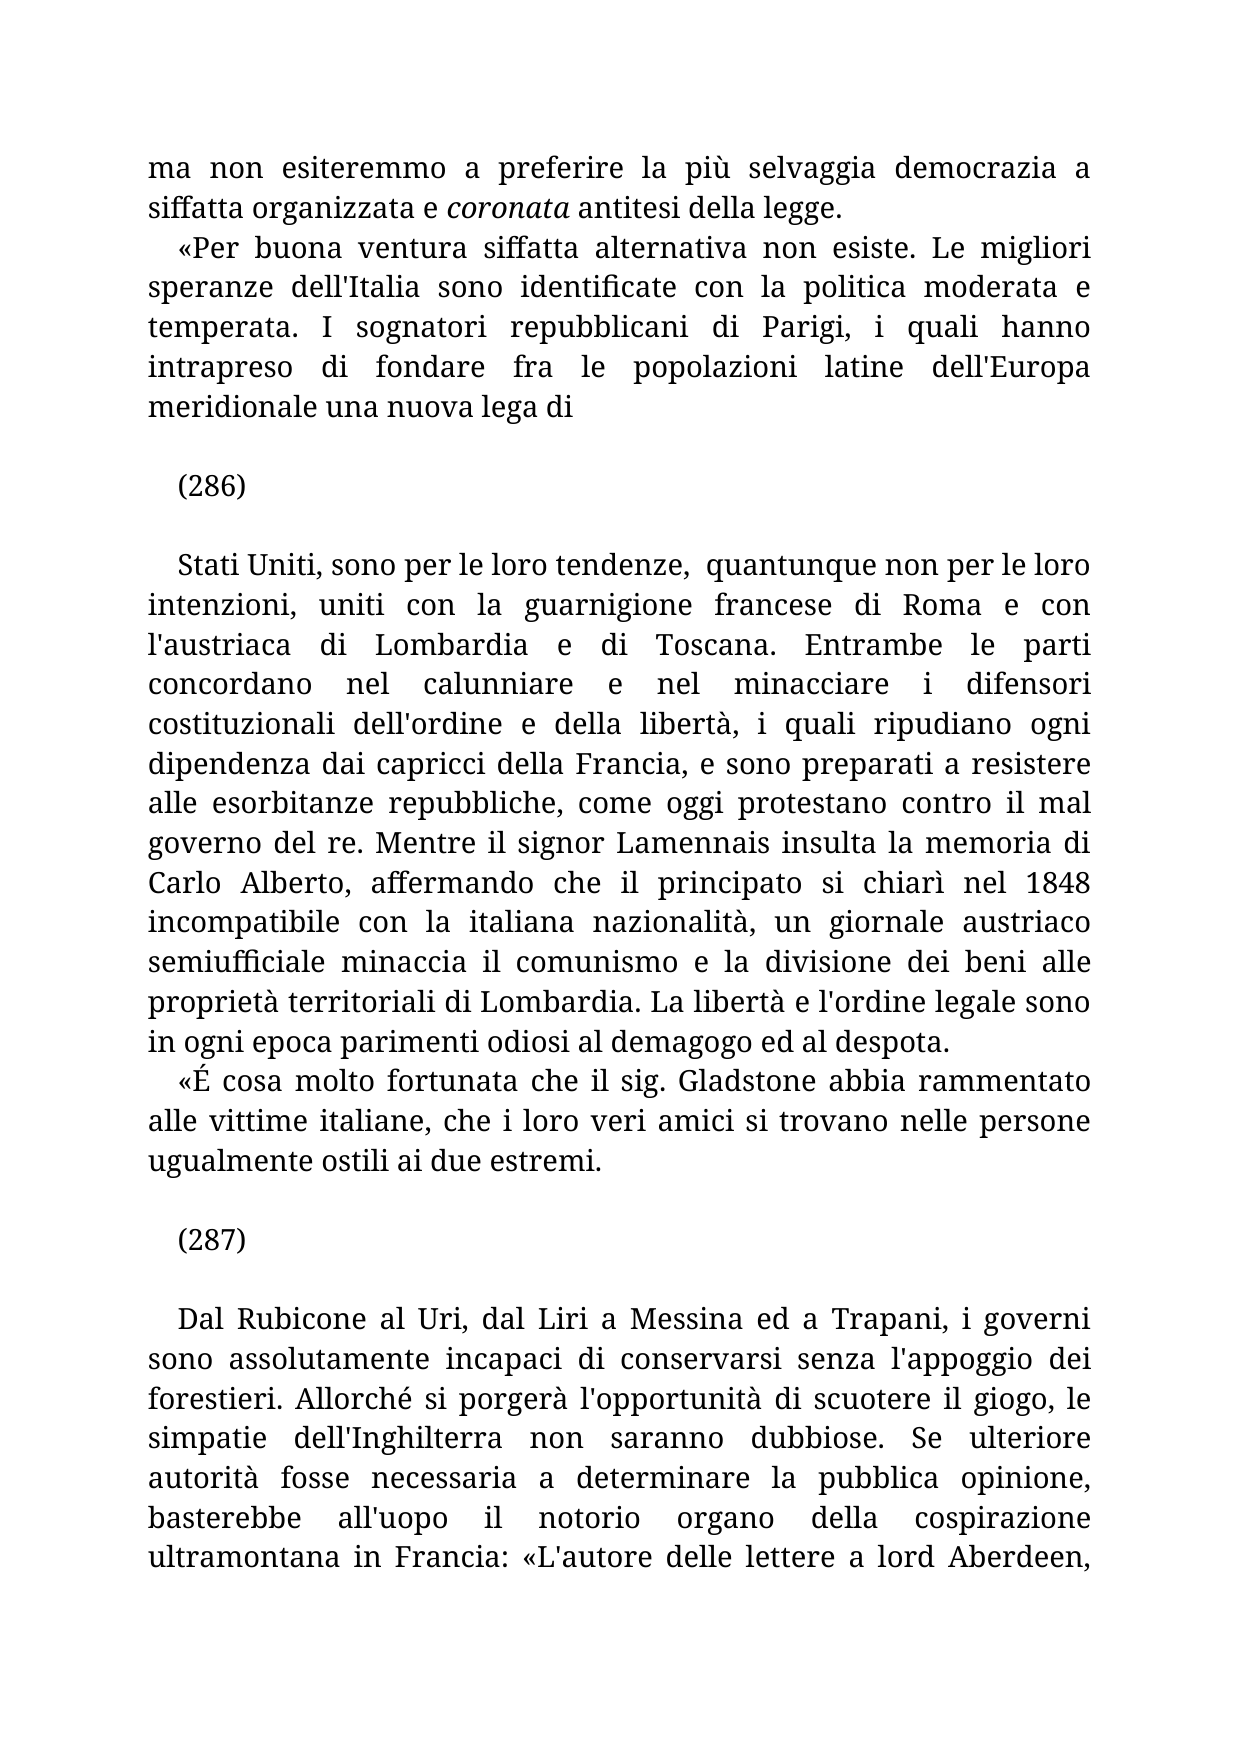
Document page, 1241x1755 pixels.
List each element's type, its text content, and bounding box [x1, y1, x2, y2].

text Stati Uniti, sono per le loro tendenze, quantunque non per le loro intenzioni, uniti con la guarnigione francese di Roma e con l'austriaca di Lombardia e di Toscana. Entrambe le parti concordano nel calunniare e nel minacciare i difensori costituzionali dell'ordine e della libertà, i quali ripudiano ogni dipendenza dai capricci della Francia, e sono preparati a resistere alle esorbitanze repubbliche, come oggi protestano contro il mal governo del re. Mentre il signor Lamennais insulta la memoria di Carlo Alberto, affermando che il principato si chiarì nel 1848 incompatibile con la italiana nazionalità, un giornale austriaco semiufficiale minaccia il comunismo e la divisione dei beni alle proprietà territoriali di Lombardia. La libertà e l'ordine legale sono in ogni epoca parimenti odiosi al demagogo ed al despota. [148, 544, 1093, 1061]
text ma non esiteremmo a preferire la più selvaggia democrazia a siffatta organizzata e coronata antitesi della legge. [148, 148, 1093, 227]
text «Per buona ventura siffatta alternativa non esiste. Le migliori speranze dell'Italia sono identificate con la politica moderata e temperata. I sognatori repubblicani di Parigi, i quali hanno intrapreso di fondare fra le popolazioni latine dell'Europa meridionale una nuova lega di [148, 227, 1093, 426]
text Dal Rubicone al Uri, dal Liri a Messina ed a Trapani, i governi sono assolutamente incapaci di conservarsi senza l'appoggio dei forestieri. Allorché si porgerà l'opportunità di scuotere il giogo, le simpatie dell'Inghilterra non saranno dubbiose. Se ulteriore autorità fosse necessaria a determinare la pubblica opinione, basterebbe all'uopo il notorio organo della cospirazione ultramontana in Francia: «L'autore delle lettere a lord Aberdeen, [148, 1299, 1093, 1576]
text «É cosa molto fortunata che il sig. Gladstone abbia rammentato alle vittime italiane, che i loro veri amici si trovano nelle persone ugualmente ostili ai due estremi. [148, 1061, 1093, 1179]
text (287) [148, 1219, 1093, 1259]
text (286) [148, 465, 1093, 505]
